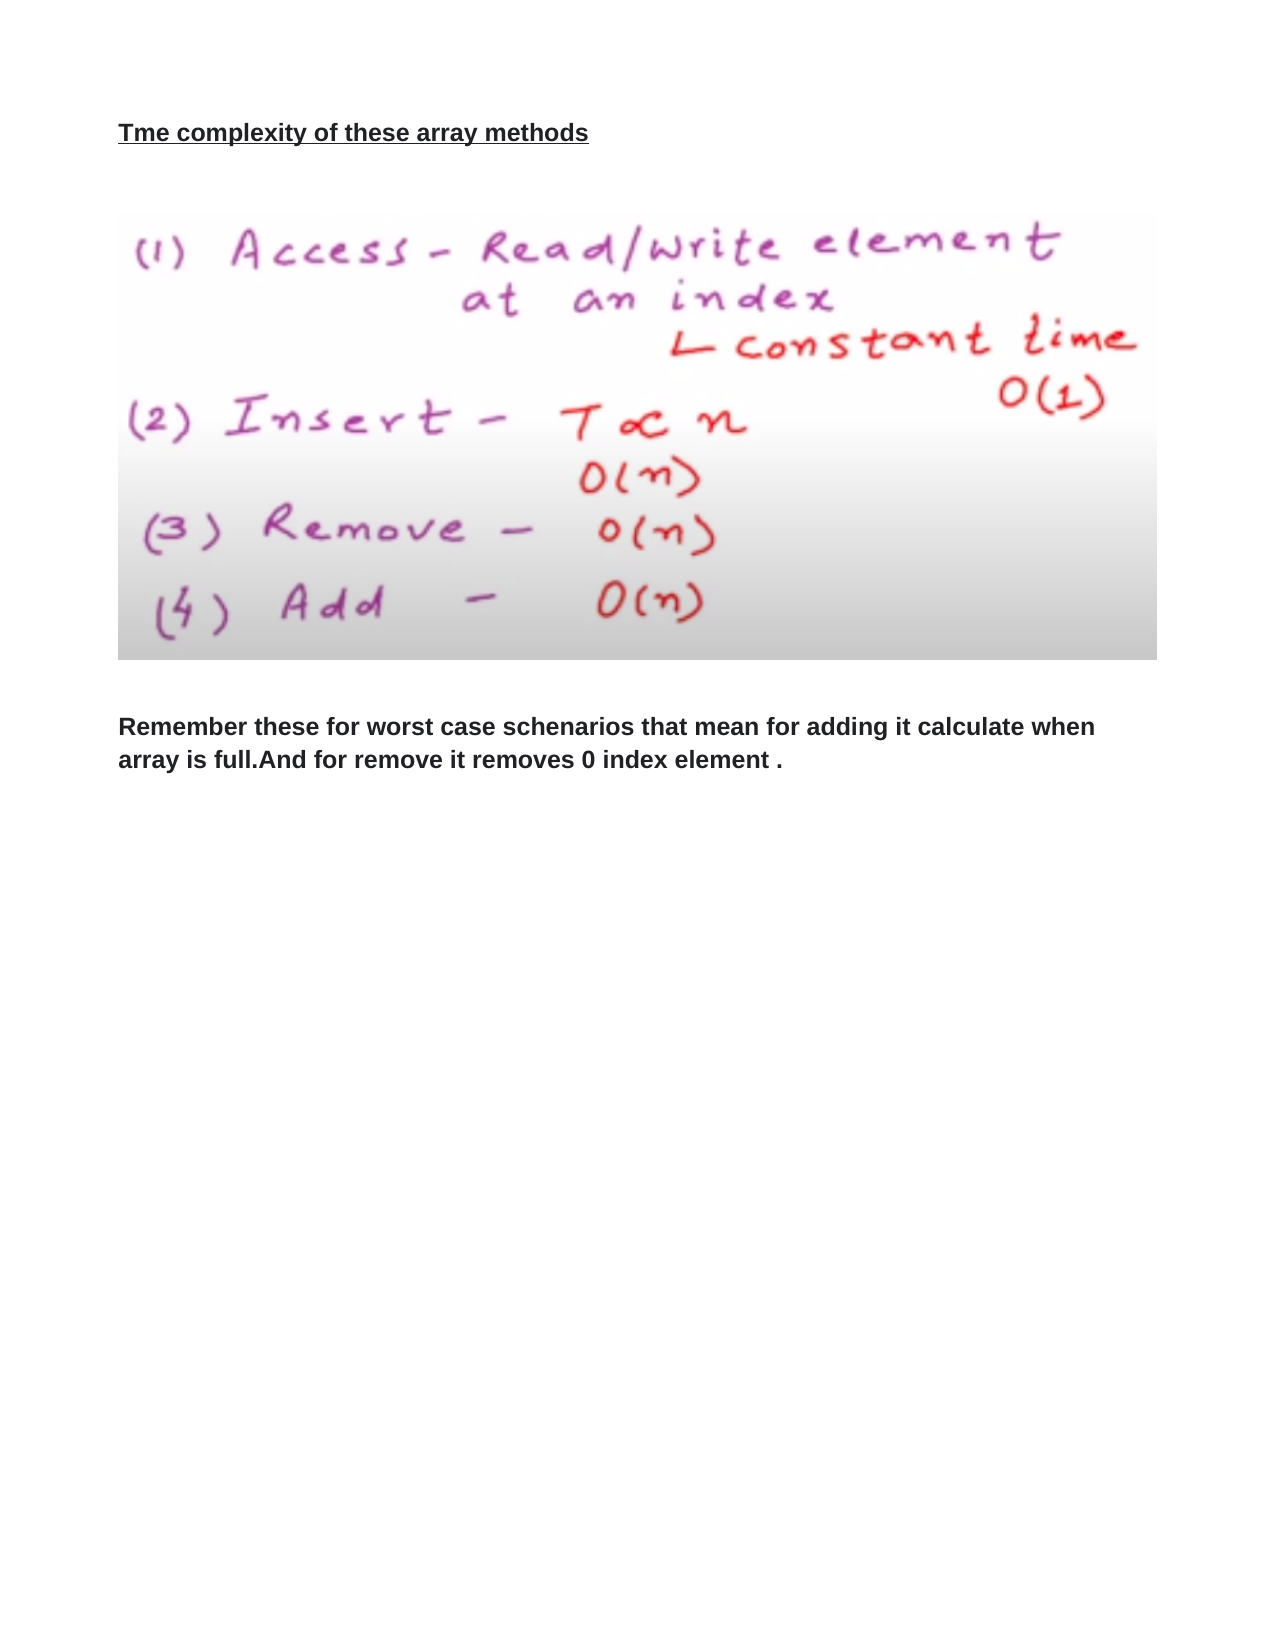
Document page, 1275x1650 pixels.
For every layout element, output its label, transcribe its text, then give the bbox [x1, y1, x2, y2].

picture [118, 213, 1157, 660]
text Remember these for worst case schenarios that mean for adding it calculate when array is full.And for remove it removes 0 index element . [118, 712, 1157, 773]
text Tme complexity of these array methods [118, 118, 1157, 147]
